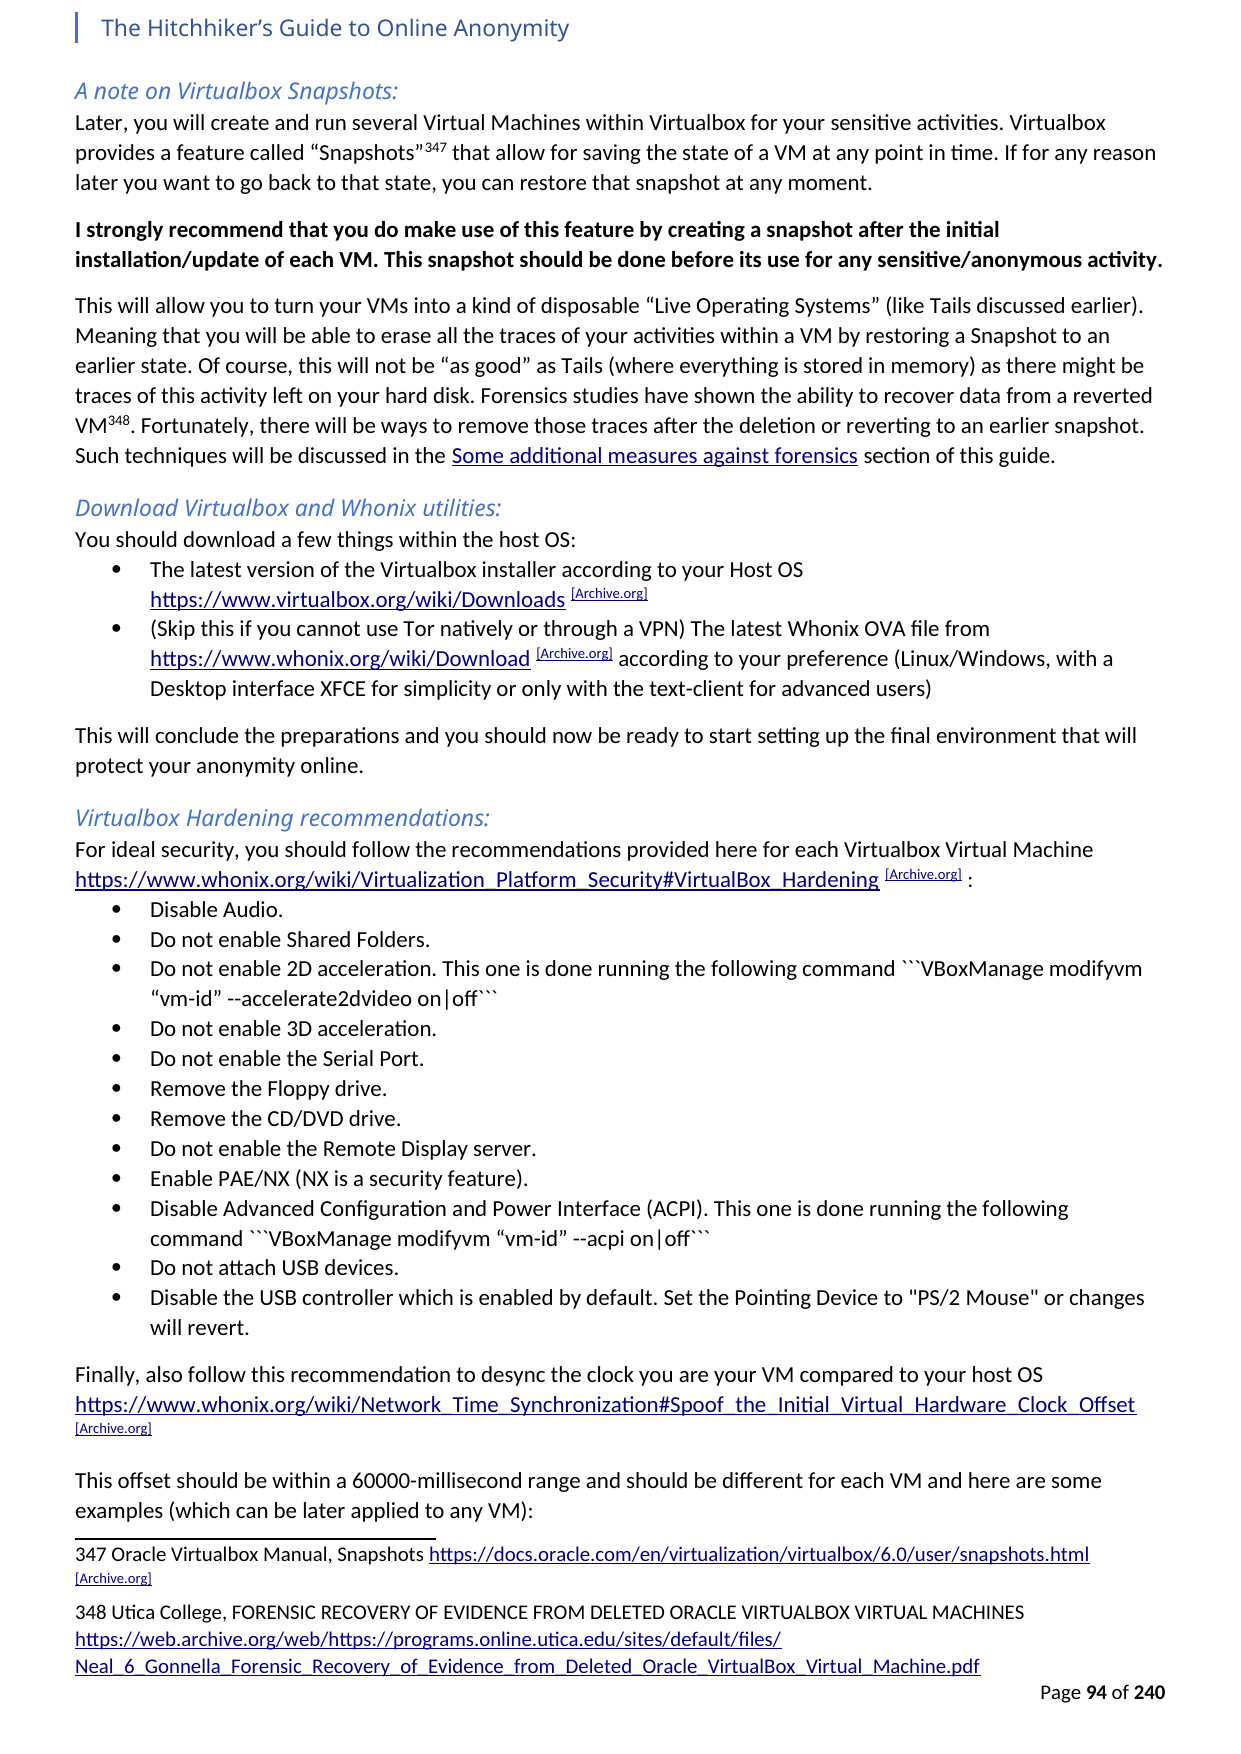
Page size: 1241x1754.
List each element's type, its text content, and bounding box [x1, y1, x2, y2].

list Do not enable Shared Folders. [112, 925, 1165, 953]
text Later, you will create and run several Virtual Machines within Virtualbox for your sensitive activities. Virtualbox provides a feature called “Snapshots” that allow for saving the state of a VM at any point in time. If for any reason later you want to go back to that state, you can restore that snapshot at any moment. [75, 108, 1165, 196]
list (Skip this if you cannot use Tor natively or through a VPN) The latest Whonix OVA file from https://www.whonix.org/wiki/Download [Archive.org] according to your preference (Linux/Windows, with a Desktop interface XFCE for simplicity or only with the text-client for advanced users) [112, 614, 1165, 702]
list Remove the CD/DVD drive. [112, 1104, 1165, 1132]
list Do not enable 3D acceleration. [112, 1014, 1165, 1042]
subtitle A note on Virtualbox Snapshots: [75, 75, 1165, 106]
text Finally, also follow this recommendation to desync the clock you are your VM compared to your host OS https://www.whonix.org/wiki/Network_Time_Synchronization#Spoof_the_Initial_Virtual_Hardware_Clock_Offset [Archive.org] [75, 1360, 1165, 1448]
subtitle Download Virtualbox and Whonix utilities: [75, 491, 1165, 523]
list Do not enable 2D acceleration. This one is done running the following command ```VBoxManage modifyvm “vm-id” --accelerate2dvideo on|off``` [112, 954, 1165, 1012]
list Do not enable the Remote Display server. [112, 1134, 1165, 1162]
list The latest version of the Virtualbox installer according to your Host OS https://www.virtualbox.org/wiki/Downloads [Archive.org] [112, 555, 1165, 613]
text This will conclude the preparations and you should now be ready to start setting up the final environment that will protect your anonymity online. [75, 721, 1165, 779]
text I strongly recommend that you do make use of this feature by creating a snapshot after the initial installation/update of each VM. This snapshot should be done before its use for any sensitive/anonymous activity. [75, 215, 1165, 273]
list Enable PAE/NX (NX is a security feature). [112, 1164, 1165, 1192]
list Remove the Floppy drive. [112, 1074, 1165, 1102]
text For ideal security, you should follow the recommendations provided here for each Virtualbox Virtual Machine https://www.whonix.org/wiki/Virtualization_Platform_Security#VirtualBox_Hardening [Archive.org] : [75, 835, 1165, 893]
text This will allow you to turn your VMs into a kind of disposable “Live Operating Systems” (like Tails discussed earlier). Meaning that you will be able to erase all the traces of your activities within a VM by restoring a Snapshot to an earlier state. Of course, this will not be “as good” as Tails (where everything is stored in memory) as there might be traces of this activity left on your hard disk. Forensics studies have shown the ability to recover data from a reverted VM. Fortunately, there will be ways to remove those traces after the deletion or reverting to an earlier snapshot. Such techniques will be discussed in the Some additional measures against forensics section of this guide. [75, 291, 1165, 469]
text Utica College, FORENSIC RECOVERY OF EVIDENCE FROM DELETED ORACLE VIRTUALBOX VIRTUAL MACHINES https://web.archive.org/web/https://programs.online.utica.edu/sites/default/files/Neal_6_Gonnella_Forensic_Recovery_of_Evidence_from_Deleted_Oracle_VirtualBox_Virtual_Machine.pdf [75, 1599, 1165, 1679]
subtitle Virtualbox Hardening recommendations: [75, 802, 1165, 833]
list Disable the USB controller which is enabled by default. Set the Pointing Device to "PS/2 Mouse" or changes will revert. [112, 1283, 1165, 1341]
list Disable Audio. [112, 895, 1165, 923]
text You should download a few things within the host OS: [75, 525, 1165, 553]
text Oracle Virtualbox Manual, Snapshots https://docs.oracle.com/en/virtualization/virtualbox/6.0/user/snapshots.html [Archive.org] [75, 1539, 1165, 1597]
list Do not attach USB devices. [112, 1253, 1165, 1282]
text This offset should be within a 60000-millisecond range and should be different for each VM and here are some examples (which can be later applied to any VM): [75, 1466, 1165, 1524]
list Do not enable the Serial Port. [112, 1044, 1165, 1072]
list Disable Advanced Configuration and Power Interface (ACPI). This one is done running the following command ```VBoxManage modifyvm “vm-id” --acpi on|off``` [112, 1194, 1165, 1252]
